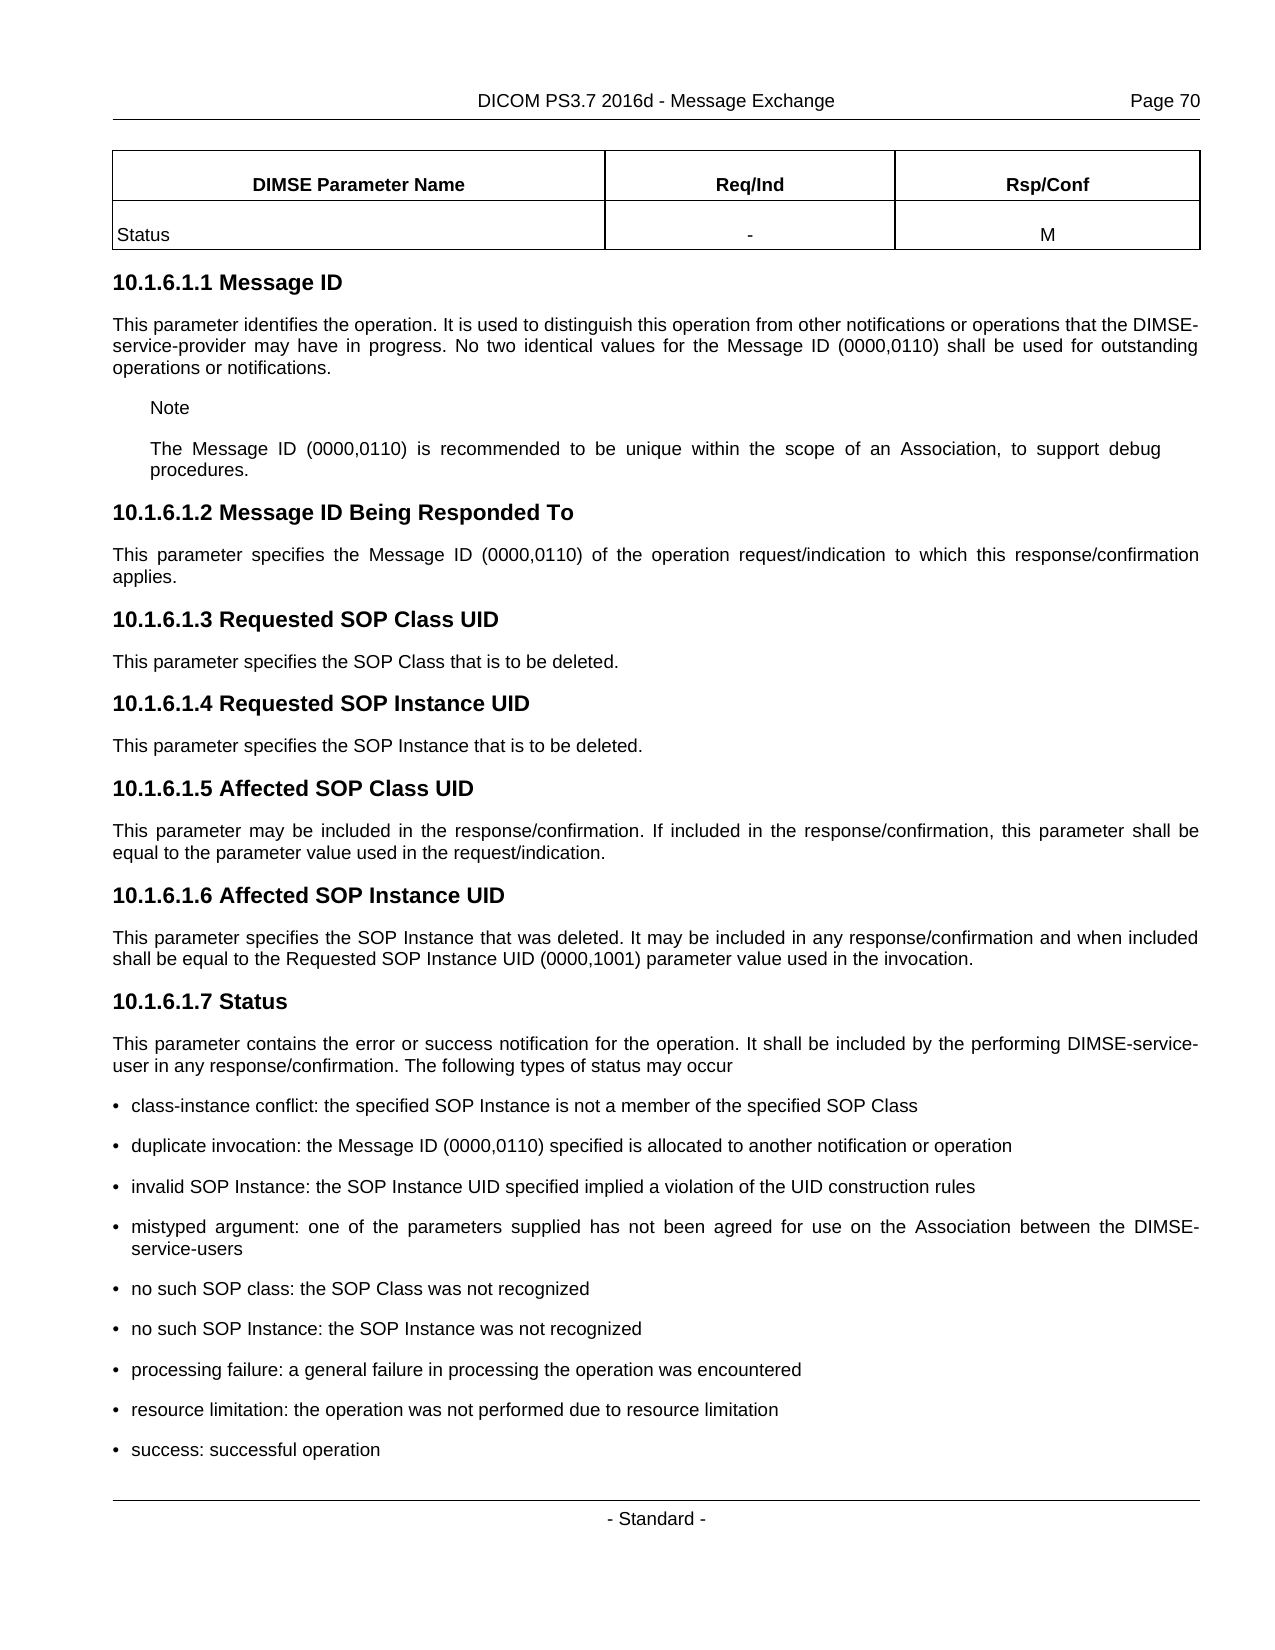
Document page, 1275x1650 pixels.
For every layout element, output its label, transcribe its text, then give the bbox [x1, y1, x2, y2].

table_cell - [606, 201, 894, 249]
text 10.1.6.1.1 Message ID [112, 269, 1200, 295]
list invalid SOP Instance: the SOP Instance UID specified implied a violation of the UID construction rules [112, 1176, 1200, 1197]
text This parameter identifies the operation. It is used to distinguish this operation from other notifications or operations that the DIMSE-service-provider may have in progress. No two identical values for the Message ID (0000,0110) shall be used for outstanding operations or notifications. [112, 314, 1200, 378]
list success: successful operation [112, 1439, 1200, 1461]
text This parameter contains the error or success notification for the operation. It shall be included by the performing DIMSE-service-user in any response/confirmation. The following types of status may occur [112, 1033, 1200, 1076]
table_header DIMSE Parameter Name [113, 151, 604, 200]
text Note [150, 397, 1162, 419]
text 10.1.6.1.7 Status [112, 988, 1200, 1014]
text 10.1.6.1.4 Requested SOP Instance UID [112, 691, 1200, 717]
table_header Req/Ind [606, 151, 894, 200]
text 10.1.6.1.6 Affected SOP Instance UID [112, 882, 1200, 908]
text This parameter specifies the Message ID (0000,0110) of the operation request/indication to which this response/confirmation applies. [112, 544, 1200, 587]
table_cell Status [113, 201, 604, 249]
list mistyped argument: one of the parameters supplied has not been agreed for use on the Association between the DIMSE-service-users [112, 1216, 1200, 1259]
list class-instance conflict: the specified SOP Instance is not a member of the specified SOP Class [112, 1095, 1200, 1117]
text 10.1.6.1.5 Affected SOP Class UID [112, 776, 1200, 801]
list no such SOP class: the SOP Class was not recognized [112, 1278, 1200, 1299]
list processing failure: a general failure in processing the operation was encountered [112, 1358, 1200, 1380]
text The Message ID (0000,0110) is recommended to be unique within the scope of an Association, to support debug procedures. [150, 437, 1162, 481]
list resource limitation: the operation was not performed due to resource limitation [112, 1399, 1200, 1420]
list duplicate invocation: the Message ID (0000,0110) specified is allocated to another notification or operation [112, 1135, 1200, 1157]
text This parameter may be included in the response/confirmation. If included in the response/confirmation, this parameter shall be equal to the parameter value used in the request/indication. [112, 820, 1200, 863]
list no such SOP Instance: the SOP Instance was not recognized [112, 1318, 1200, 1340]
table_header Rsp/Conf [896, 151, 1199, 200]
text This parameter specifies the SOP Class that is to be deleted. [112, 650, 1200, 672]
text This parameter specifies the SOP Instance that was deleted. It may be included in any response/confirmation and when included shall be equal to the Requested SOP Instance UID (0000,1001) parameter value used in the invocation. [112, 927, 1200, 970]
text 10.1.6.1.2 Message ID Being Responded To [112, 499, 1200, 525]
table_cell M [896, 201, 1199, 249]
text 10.1.6.1.3 Requested SOP Class UID [112, 606, 1200, 632]
text This parameter specifies the SOP Instance that is to be deleted. [112, 735, 1200, 757]
